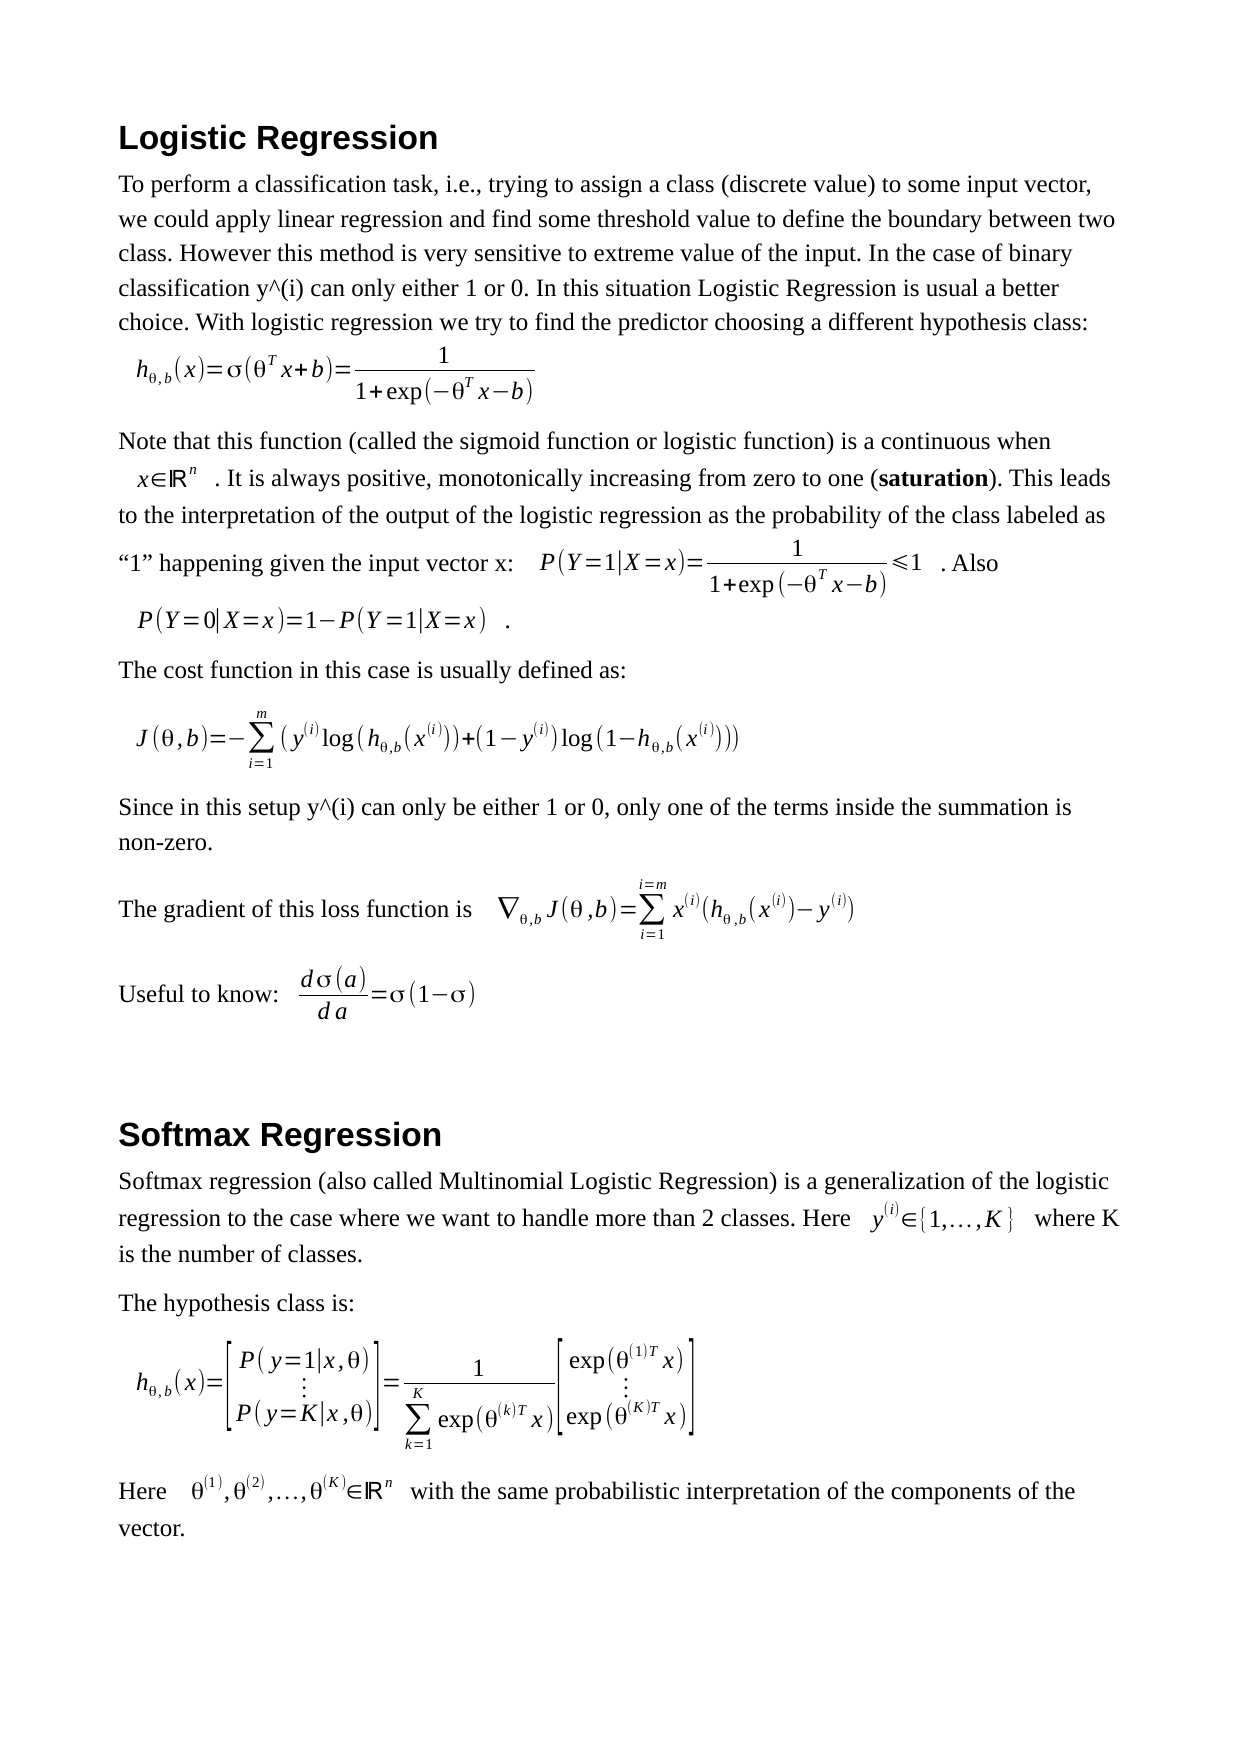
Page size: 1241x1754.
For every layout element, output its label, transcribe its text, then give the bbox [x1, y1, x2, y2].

text The hypothesis class is: [118, 1288, 1122, 1317]
text To perform a classification task, i.e., trying to assign a class (discrete value) to some input vector, we could apply linear regression and find some threshold value to define the boundary between two class. However this method is very sensitive to extreme value of the input. In the case of binary classification y^(i) can only either 1 or 0. In this situation Logistic Regression is usual a better choice. With logistic regression we try to find the predictor choosing a different hypothesis class: [118, 169, 1122, 406]
text Note that this function (called the sigmoid function or logistic function) is a continuous when . It is always positive, monotonically increasing from zero to one (saturation). This leads to the interpretation of the output of the logistic regression as the probability of the class labeled as “1” happening given the input vector x: . Also. [118, 426, 1122, 635]
subtitle Logistic Regression [118, 118, 1122, 157]
text Here with the same probabilistic interpretation of the components of the vector. [118, 1473, 1122, 1542]
text Softmax regression (also called Multinomial Logistic Regression) is a generalization of the logistic regression to the case where we want to handle more than 2 classes. Herewhere K is the number of classes. [118, 1166, 1122, 1268]
text Useful to know: [118, 963, 1122, 1025]
text The cost function in this case is usually defined as: [118, 655, 1122, 684]
subtitle Softmax Regression [118, 1115, 1122, 1153]
text Since in this setup y^(i) can only be either 1 or 0, only one of the terms inside the summation is non-zero. [118, 792, 1122, 855]
text The gradient of this loss function is [118, 876, 1122, 943]
